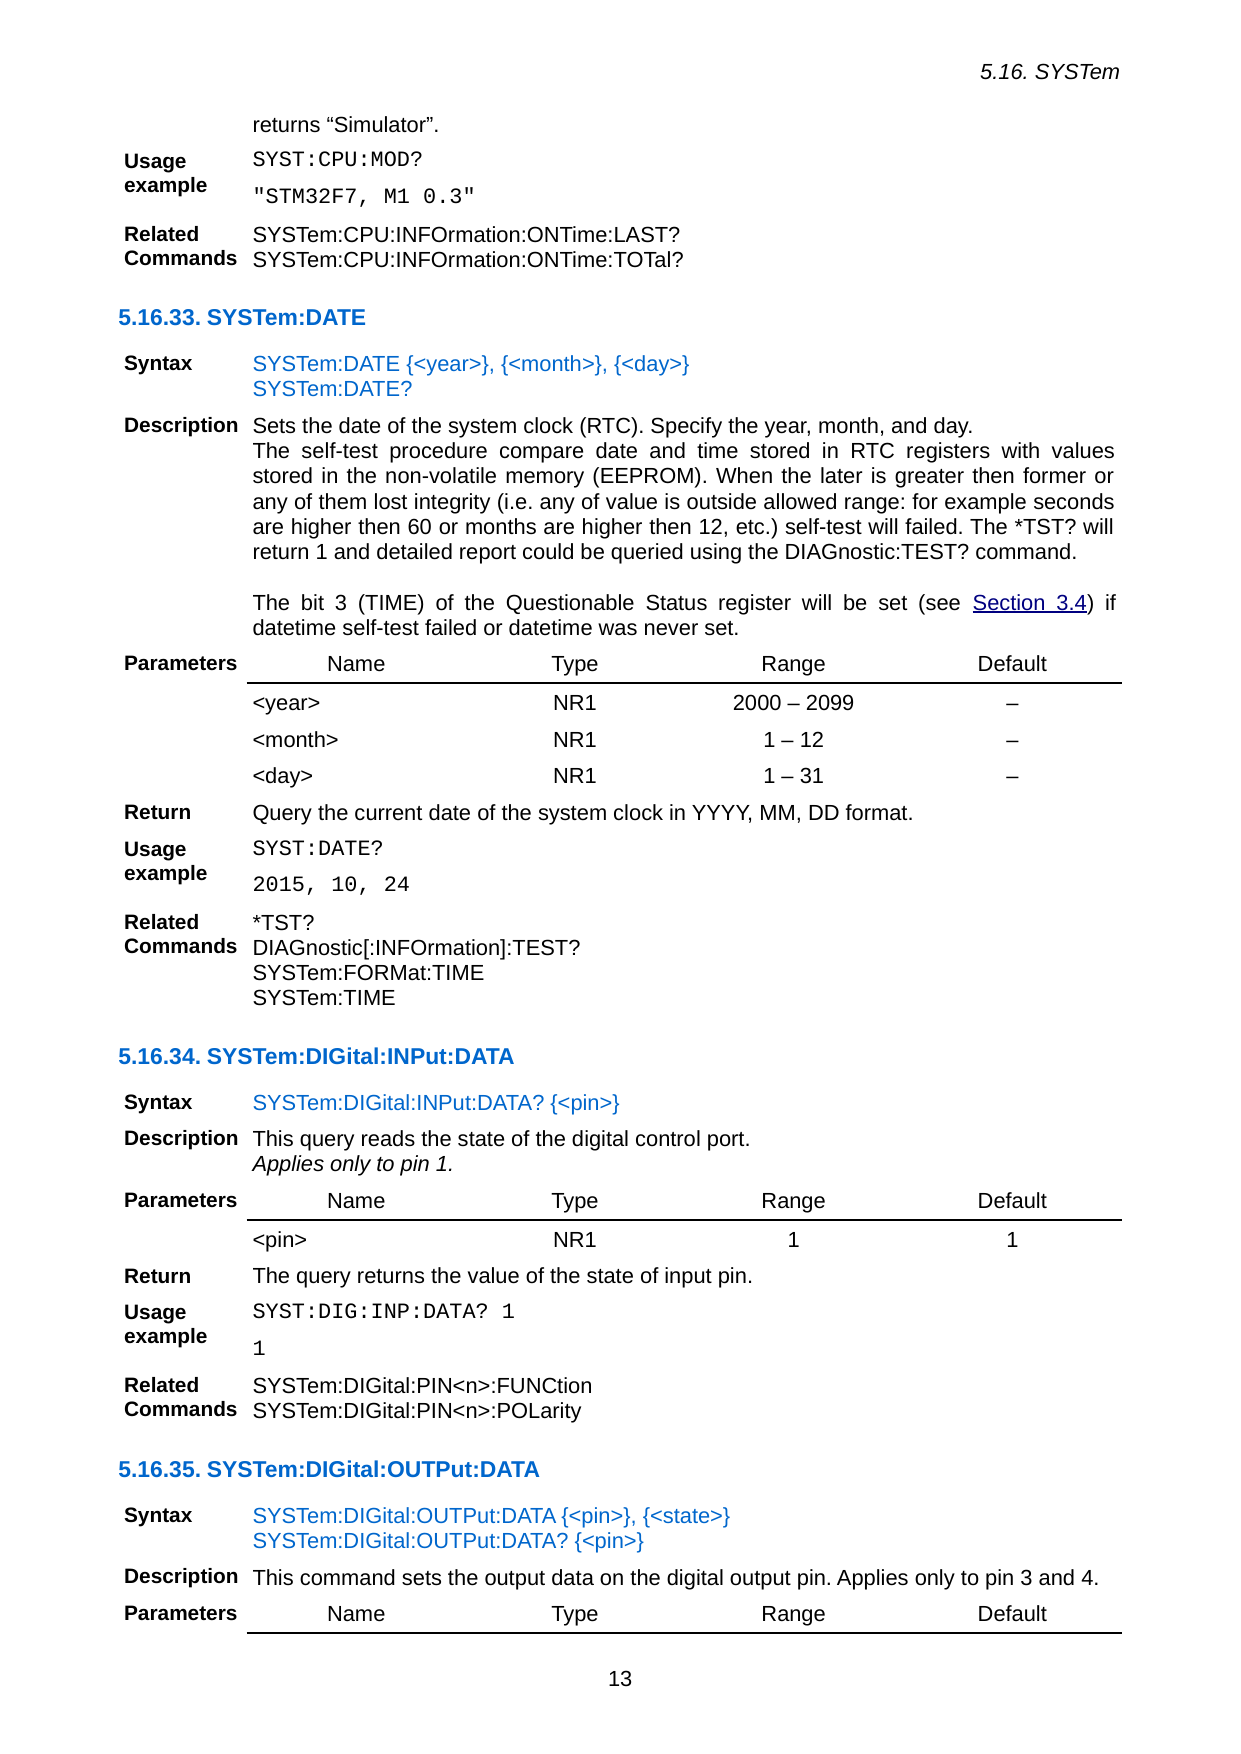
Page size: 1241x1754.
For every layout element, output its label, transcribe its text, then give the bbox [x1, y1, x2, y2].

subtitle SYSTem:DIGital:INPut:DATA [118, 1043, 1122, 1069]
table_cell 1 – 12 [684, 721, 903, 758]
table_header Syntax [118, 1084, 247, 1120]
table_cell Parameters [118, 1595, 247, 1632]
table_header Syntax [118, 345, 247, 407]
table_cell 1 – 31 [684, 758, 903, 794]
table_cell Name [247, 646, 465, 682]
table_cell NR1 [465, 758, 684, 794]
table_cell Default [903, 1595, 1122, 1632]
table_header SYSTem:DIGital:OUTPut:DATA {<pin>}, {<state>} SYSTem:DIGital:OUTPut:DATA? {<pin>} [247, 1497, 1122, 1559]
table_cell <year> [247, 684, 465, 721]
table_cell Return [118, 1258, 247, 1294]
table_cell Description [118, 1120, 247, 1182]
table_cell Sets the date of the system clock (RTC). Specify the year, month, and day. The self-test procedure compare date and time stored in RTC registers with values stored in the non-volatile memory (EEPROM). When the later is greater then former or any of them lost integrity (i.e. any of value is outside allowed range: for example seconds are higher then 60 or months are higher then 12, etc.) self-test will failed. The *TST? will return 1 and detailed report could be queried using the DIAGnostic:TEST? command. The bit 3 (TIME) of the Questionable Status register will be set (see Section 3.4) if datetime self-test failed or datetime was never set. [247, 407, 1122, 646]
table_cell NR1 [465, 684, 684, 721]
subtitle SYSTem:DIGital:OUTPut:DATA [118, 1456, 1122, 1482]
table_cell Parameters [118, 646, 247, 794]
table_cell Related Commands [118, 1367, 247, 1429]
table_cell 2000 – 2099 [684, 684, 903, 721]
table_cell Usage example [118, 143, 247, 216]
table_cell Usage example [118, 831, 247, 904]
table_cell – [903, 684, 1122, 721]
table_cell Range [684, 1595, 903, 1632]
table_cell Default [903, 646, 1122, 682]
table_cell The query returns the value of the state of input pin. [247, 1258, 1122, 1294]
table_cell Name [247, 1595, 465, 1632]
table_header SYSTem:DIGital:INPut:DATA? {<pin>} [247, 1084, 1122, 1120]
table_cell Range [684, 646, 903, 682]
table_cell Type [465, 646, 684, 682]
table_cell returns “Simulator”. [247, 106, 1122, 143]
table_cell This query reads the state of the digital control port. Applies only to pin 1. [247, 1120, 1122, 1182]
table_cell SYST:DIG:INP:DATA? 1 1 [247, 1294, 1122, 1367]
table_header SYSTem:DATE {<year>}, {<month>}, {<day>} SYSTem:DATE? [247, 345, 1122, 407]
table_cell Description [118, 1559, 247, 1595]
table_cell 1 [903, 1221, 1122, 1258]
table_cell Description [118, 407, 247, 646]
table_cell Related Commands [118, 216, 247, 278]
table_header Syntax [118, 1497, 247, 1559]
table_cell SYSTem:CPU:INFOrmation:ONTime:LAST? SYSTem:CPU:INFOrmation:ONTime:TOTal? [247, 216, 1122, 278]
table_cell Range [684, 1182, 903, 1219]
table_cell Parameters [118, 1182, 247, 1258]
table_cell Type [465, 1595, 684, 1632]
table_cell 1 [684, 1221, 903, 1258]
table_cell Return [118, 794, 247, 831]
table_cell Type [465, 1182, 684, 1219]
table_cell <day> [247, 758, 465, 794]
table_cell SYST:DATE? 2015, 10, 24 [247, 831, 1122, 904]
subtitle SYSTem:DATE [118, 304, 1122, 331]
table_cell Default [903, 1182, 1122, 1219]
table_cell NR1 [465, 1221, 684, 1258]
table_cell *TST? DIAGnostic[:INFOrmation]:TEST? SYSTem:FORMat:TIME SYSTem:TIME [247, 904, 1122, 1016]
table_cell Query the current date of the system clock in YYYY, MM, DD format. [247, 794, 1122, 831]
table_cell – [903, 721, 1122, 758]
table_cell [118, 106, 247, 143]
table_cell SYST:CPU:MOD? "STM32F7, M1 0.3" [247, 143, 1122, 216]
table_cell <month> [247, 721, 465, 758]
table_cell NR1 [465, 721, 684, 758]
table_cell – [903, 758, 1122, 794]
table_cell Usage example [118, 1294, 247, 1367]
table_cell This command sets the output data on the digital output pin. Applies only to pin 3 and 4. [247, 1559, 1122, 1595]
table_cell Related Commands [118, 904, 247, 1016]
table_cell <pin> [247, 1221, 465, 1258]
table_cell SYSTem:DIGital:PIN<n>:FUNCtion SYSTem:DIGital:PIN<n>:POLarity [247, 1367, 1122, 1429]
table_cell Name [247, 1182, 465, 1219]
